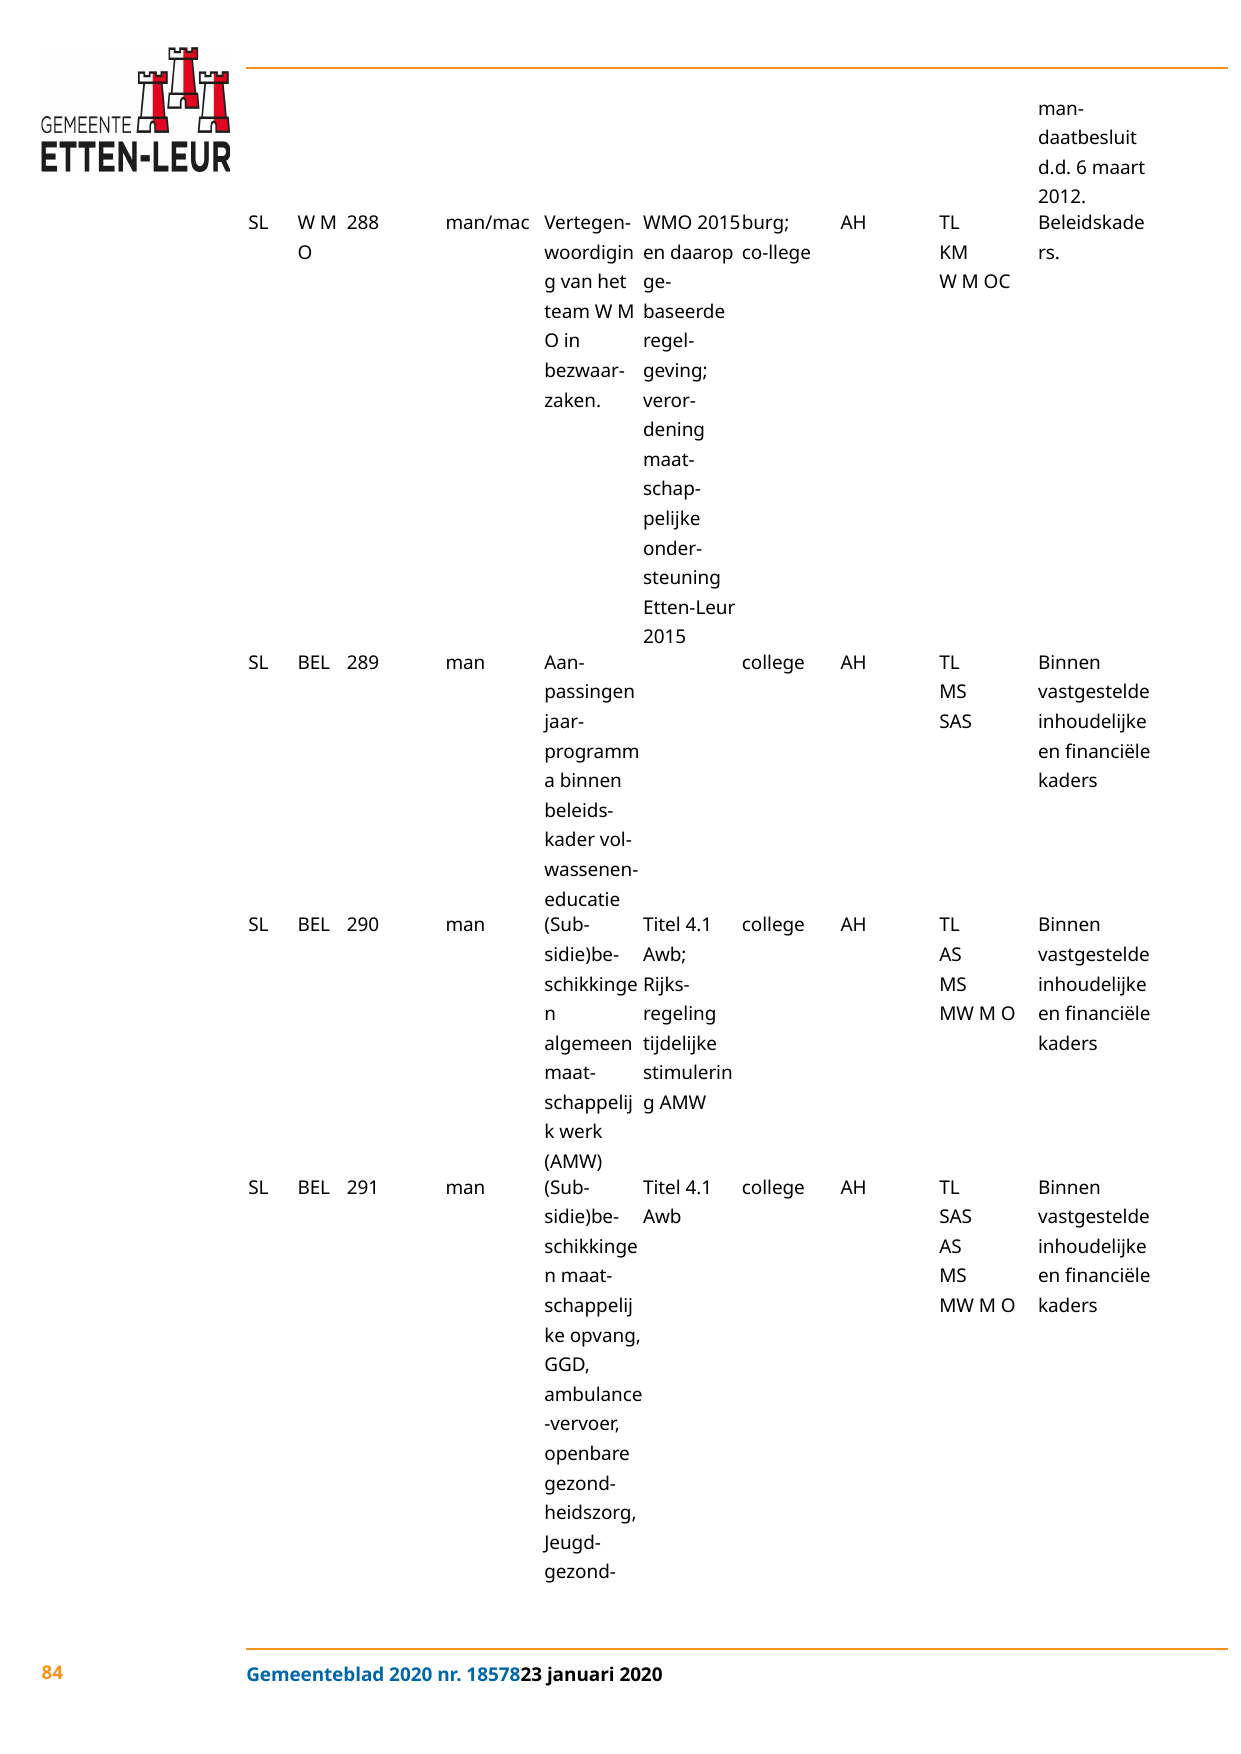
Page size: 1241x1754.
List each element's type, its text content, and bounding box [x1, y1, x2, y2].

table_cell TL KM W M OC [939, 209, 1038, 649]
table_cell (Sub-sidie)be-schikkingen maat-schappelijke opvang, GGD, ambulance-vervoer, openbare gezond-heidszorg, Jeugd-gezond- [544, 1174, 643, 1584]
table_cell burg; co-llege [742, 209, 840, 649]
table_cell AH [840, 649, 939, 912]
table_cell AH [840, 209, 939, 649]
table_cell [396, 1174, 445, 1584]
table_cell Titel 4.1 Awb [643, 1174, 742, 1584]
table_cell TL SAS AS MS MW M O [939, 1174, 1038, 1584]
table_cell TL AS MS MW M O [939, 912, 1038, 1174]
table_cell [742, 95, 840, 209]
table_cell Binnen vastgestelde inhoudelijke en financiële kaders [1038, 912, 1152, 1174]
table_cell man [445, 1174, 544, 1584]
table_cell [939, 95, 1038, 209]
table_cell Vertegen-woordiging van het team W M O in bezwaar-zaken. [544, 209, 643, 649]
table_cell AH [840, 1174, 939, 1584]
table_cell Binnen vastgestelde inhoudelijke en financiële kaders [1038, 649, 1152, 912]
table_cell WMO 2015 en daarop ge-baseerde regel-geving; veror-dening maat-schap-pelijke onder-steuning Etten-Leur 2015 [643, 209, 742, 649]
table_cell man [445, 912, 544, 1174]
table_cell SL [248, 649, 297, 912]
table_cell Titel 4.1 Awb; Rijks-regeling tijdelijke stimulering AMW [643, 912, 742, 1174]
table_cell Binnen vastgestelde inhoudelijke en financiële kaders [1038, 1174, 1152, 1584]
table_cell BEL [297, 912, 347, 1174]
table_cell (Sub-sidie)be-schikkingen algemeen maat-schappelijk werk (AMW) [544, 912, 643, 1174]
table_cell BEL [297, 649, 347, 912]
table_cell 291 [347, 1174, 396, 1584]
table_cell college [742, 912, 840, 1174]
table_cell SL [248, 912, 297, 1174]
table_cell TL MS SAS [939, 649, 1038, 912]
table_cell Aan-passingen jaar-programma binnen beleids-kader vol-wassenen-educatie [544, 649, 643, 912]
table_cell [248, 95, 297, 209]
table_cell SL [248, 209, 297, 649]
table_cell [396, 649, 445, 912]
picture [41, 47, 231, 172]
table_cell AH [840, 912, 939, 1174]
table_cell [396, 209, 445, 649]
table_cell [396, 95, 445, 209]
table_cell man-daatbesluit d.d. 6 maart 2012. [1038, 95, 1152, 209]
table_cell college [742, 649, 840, 912]
table_cell 289 [347, 649, 396, 912]
table_cell man [445, 649, 544, 912]
table_cell SL [248, 1174, 297, 1584]
table_cell [445, 95, 544, 209]
table_cell BEL [297, 1174, 347, 1584]
table_cell [840, 95, 939, 209]
table_cell W M O [297, 209, 347, 649]
table_cell [544, 95, 643, 209]
table_cell man/mac [445, 209, 544, 649]
table_cell [643, 95, 742, 209]
table_cell 290 [347, 912, 396, 1174]
table_cell college [742, 1174, 840, 1584]
table_cell [297, 95, 347, 209]
table_cell [396, 912, 445, 1174]
table_cell Beleidskaders. [1038, 209, 1152, 649]
table_cell 288 [347, 209, 396, 649]
table_cell [347, 95, 396, 209]
table_cell [643, 649, 742, 912]
